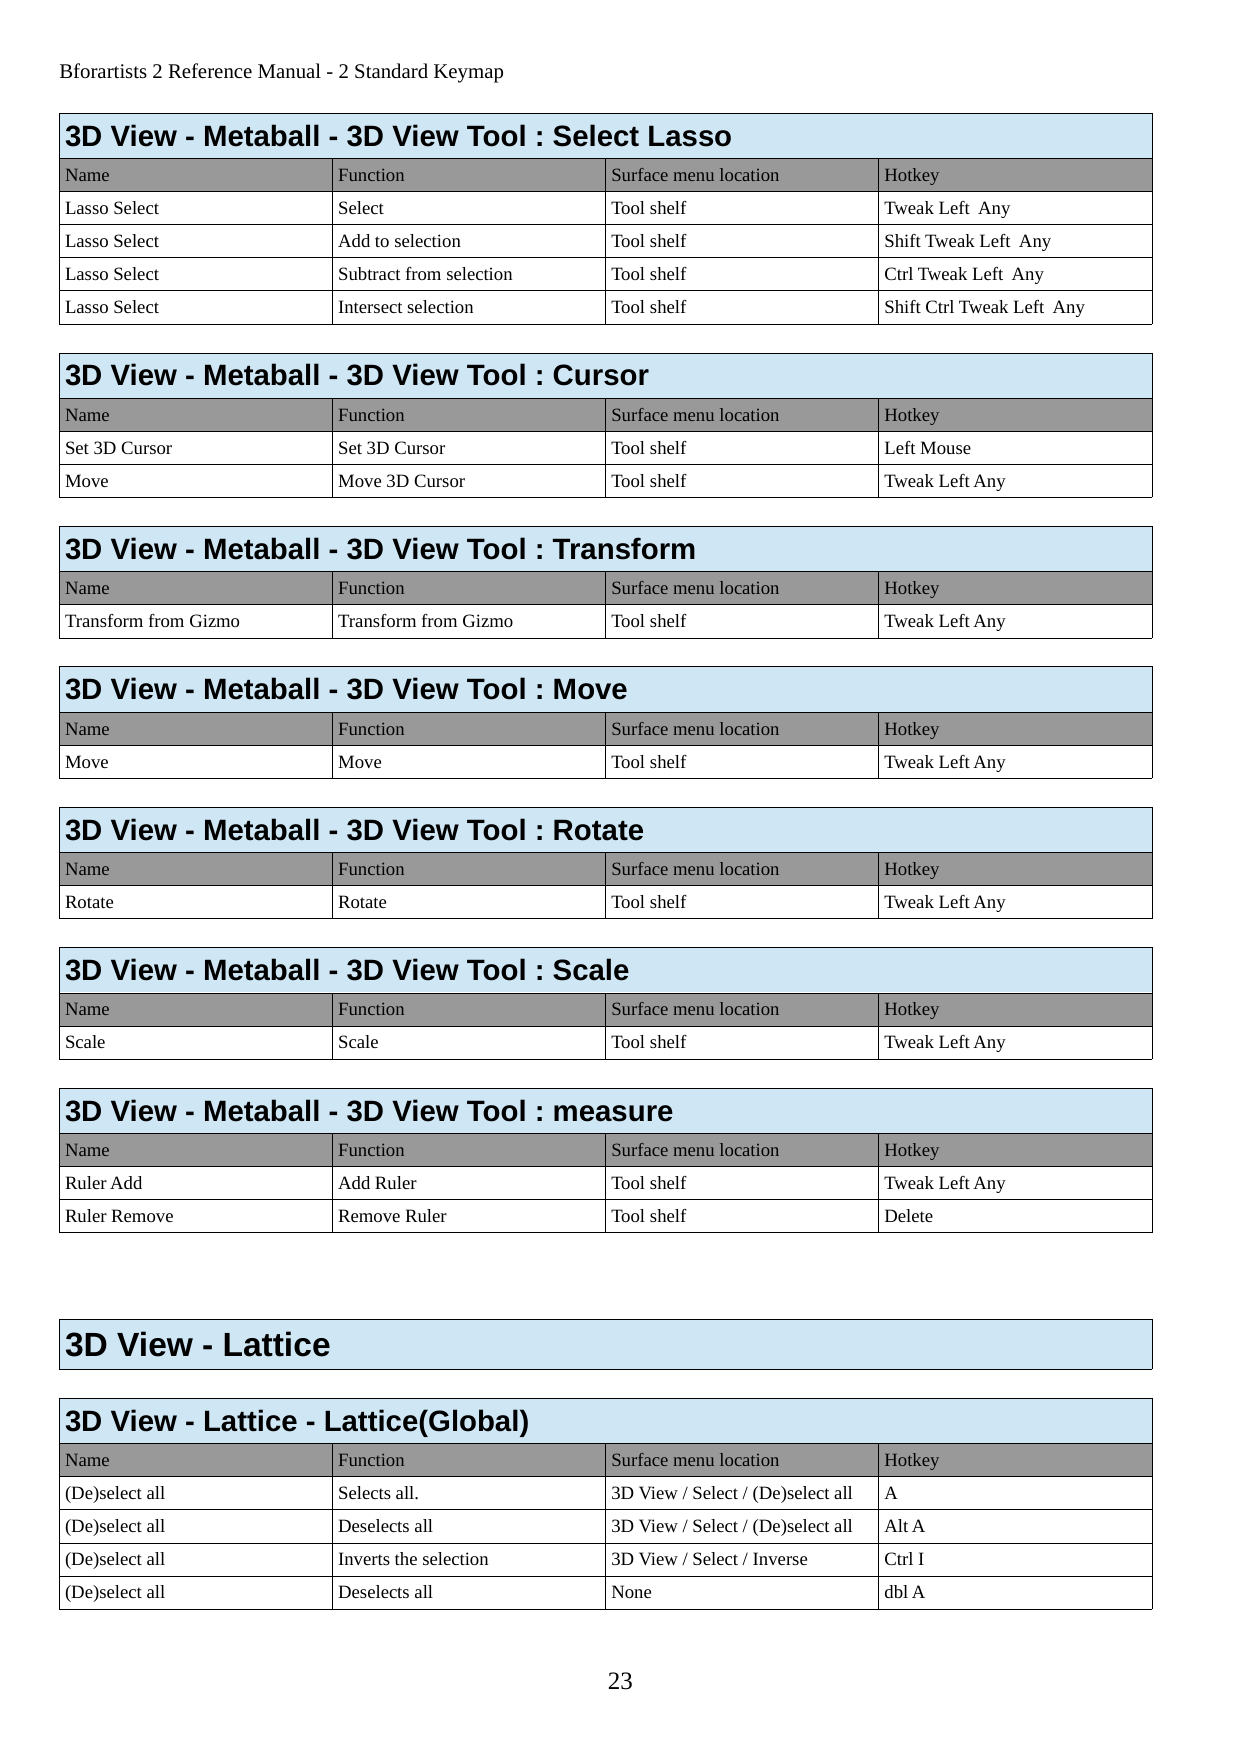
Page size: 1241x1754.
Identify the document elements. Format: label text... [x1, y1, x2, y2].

table_cell dbl A [879, 1577, 1152, 1609]
table_cell Tool shelf [606, 225, 878, 257]
table_cell Add Ruler [333, 1167, 605, 1199]
table_cell Tool shelf [606, 886, 878, 918]
table_cell Name [60, 853, 332, 885]
table_cell Surface menu location [606, 994, 878, 1026]
table_cell Tweak Left Any [879, 1027, 1152, 1059]
table_cell Set 3D Cursor [333, 432, 605, 464]
table_cell Alt A [879, 1510, 1152, 1542]
table_cell Name [60, 572, 332, 604]
table_header 3D View - Lattice - Lattice(Global) [60, 1399, 1152, 1443]
table_cell Surface menu location [606, 1134, 878, 1166]
table_cell (De)select all [60, 1544, 332, 1576]
table_cell Lasso Select [60, 291, 332, 323]
table_cell Ruler Remove [60, 1200, 332, 1232]
table_cell Scale [333, 1027, 605, 1059]
table_cell Hotkey [879, 713, 1152, 745]
table_cell Hotkey [879, 994, 1152, 1026]
table_cell (De)select all [60, 1477, 332, 1509]
table_cell Rotate [333, 886, 605, 918]
table_cell Tool shelf [606, 258, 878, 290]
table_cell Lasso Select [60, 258, 332, 290]
table_cell Left Mouse [879, 432, 1152, 464]
table_cell Transform from Gizmo [60, 605, 332, 637]
table_cell Move [333, 746, 605, 778]
table_cell Hotkey [879, 853, 1152, 885]
table_cell Surface menu location [606, 853, 878, 885]
table_cell Add to selection [333, 225, 605, 257]
table_cell Hotkey [879, 572, 1152, 604]
table_cell (De)select all [60, 1577, 332, 1609]
table_cell 3D View / Select / Inverse [606, 1544, 878, 1576]
table_cell Scale [60, 1027, 332, 1059]
table_cell Tool shelf [606, 465, 878, 497]
table_cell Ctrl I [879, 1544, 1152, 1576]
table_cell Function [333, 853, 605, 885]
table_cell Name [60, 399, 332, 431]
table_cell Hotkey [879, 399, 1152, 431]
table_cell Tool shelf [606, 746, 878, 778]
table_cell Select [333, 192, 605, 224]
table_cell Lasso Select [60, 225, 332, 257]
table_cell Tweak Left Any [879, 605, 1152, 637]
table_cell None [606, 1577, 878, 1609]
table_cell 3D View / Select / (De)select all [606, 1510, 878, 1542]
table_cell Tool shelf [606, 1027, 878, 1059]
table_cell Delete [879, 1200, 1152, 1232]
table_cell Surface menu location [606, 713, 878, 745]
table_cell Hotkey [879, 1444, 1152, 1476]
table_header 3D View - Metaball - 3D View Tool : Cursor [60, 354, 1152, 398]
table_cell Tweak Left Any [879, 192, 1152, 224]
table_cell A [879, 1477, 1152, 1509]
table_cell Name [60, 994, 332, 1026]
table_cell Intersect selection [333, 291, 605, 323]
table_cell Tool shelf [606, 291, 878, 323]
table_header 3D View - Metaball - 3D View Tool : Transform [60, 527, 1152, 571]
table_cell Surface menu location [606, 1444, 878, 1476]
table_cell Move 3D Cursor [333, 465, 605, 497]
table_cell Move [60, 465, 332, 497]
table_cell Name [60, 1134, 332, 1166]
table_cell Selects all. [333, 1477, 605, 1509]
table_cell Hotkey [879, 1134, 1152, 1166]
table_cell Surface menu location [606, 399, 878, 431]
table_cell Function [333, 1444, 605, 1476]
table_cell Shift Ctrl Tweak Left Any [879, 291, 1152, 323]
table_cell Deselects all [333, 1510, 605, 1542]
table_cell Deselects all [333, 1577, 605, 1609]
table_cell Tweak Left Any [879, 465, 1152, 497]
table_cell Hotkey [879, 159, 1152, 191]
table_header 3D View - Metaball - 3D View Tool : measure [60, 1089, 1152, 1133]
table_cell Move [60, 746, 332, 778]
table_cell Function [333, 713, 605, 745]
table_cell Tweak Left Any [879, 1167, 1152, 1199]
table_cell (De)select all [60, 1510, 332, 1542]
table_header 3D View - Metaball - 3D View Tool : Rotate [60, 808, 1152, 852]
table_cell Function [333, 159, 605, 191]
table_header 3D View - Metaball - 3D View Tool : Scale [60, 948, 1152, 992]
table_cell Surface menu location [606, 572, 878, 604]
table_cell Lasso Select [60, 192, 332, 224]
table_cell Tool shelf [606, 432, 878, 464]
table_cell 3D View / Select / (De)select all [606, 1477, 878, 1509]
table_cell Subtract from selection [333, 258, 605, 290]
table_cell Function [333, 399, 605, 431]
table_cell Name [60, 713, 332, 745]
table_cell Tweak Left Any [879, 886, 1152, 918]
table_cell Name [60, 159, 332, 191]
table_cell Tool shelf [606, 605, 878, 637]
table_cell Function [333, 572, 605, 604]
table_cell Function [333, 994, 605, 1026]
table_cell Shift Tweak Left Any [879, 225, 1152, 257]
table_header 3D View - Lattice [60, 1320, 1152, 1369]
table_cell Function [333, 1134, 605, 1166]
table_cell Rotate [60, 886, 332, 918]
table_cell Surface menu location [606, 159, 878, 191]
table_header 3D View - Metaball - 3D View Tool : Select Lasso [60, 114, 1152, 158]
table_cell Remove Ruler [333, 1200, 605, 1232]
table_cell Tool shelf [606, 192, 878, 224]
table_cell Inverts the selection [333, 1544, 605, 1576]
table_cell Set 3D Cursor [60, 432, 332, 464]
table_cell Tweak Left Any [879, 746, 1152, 778]
table_cell Ruler Add [60, 1167, 332, 1199]
table_cell Tool shelf [606, 1200, 878, 1232]
table_cell Ctrl Tweak Left Any [879, 258, 1152, 290]
table_cell Name [60, 1444, 332, 1476]
table_header 3D View - Metaball - 3D View Tool : Move [60, 667, 1152, 712]
table_cell Tool shelf [606, 1167, 878, 1199]
table_cell Transform from Gizmo [333, 605, 605, 637]
